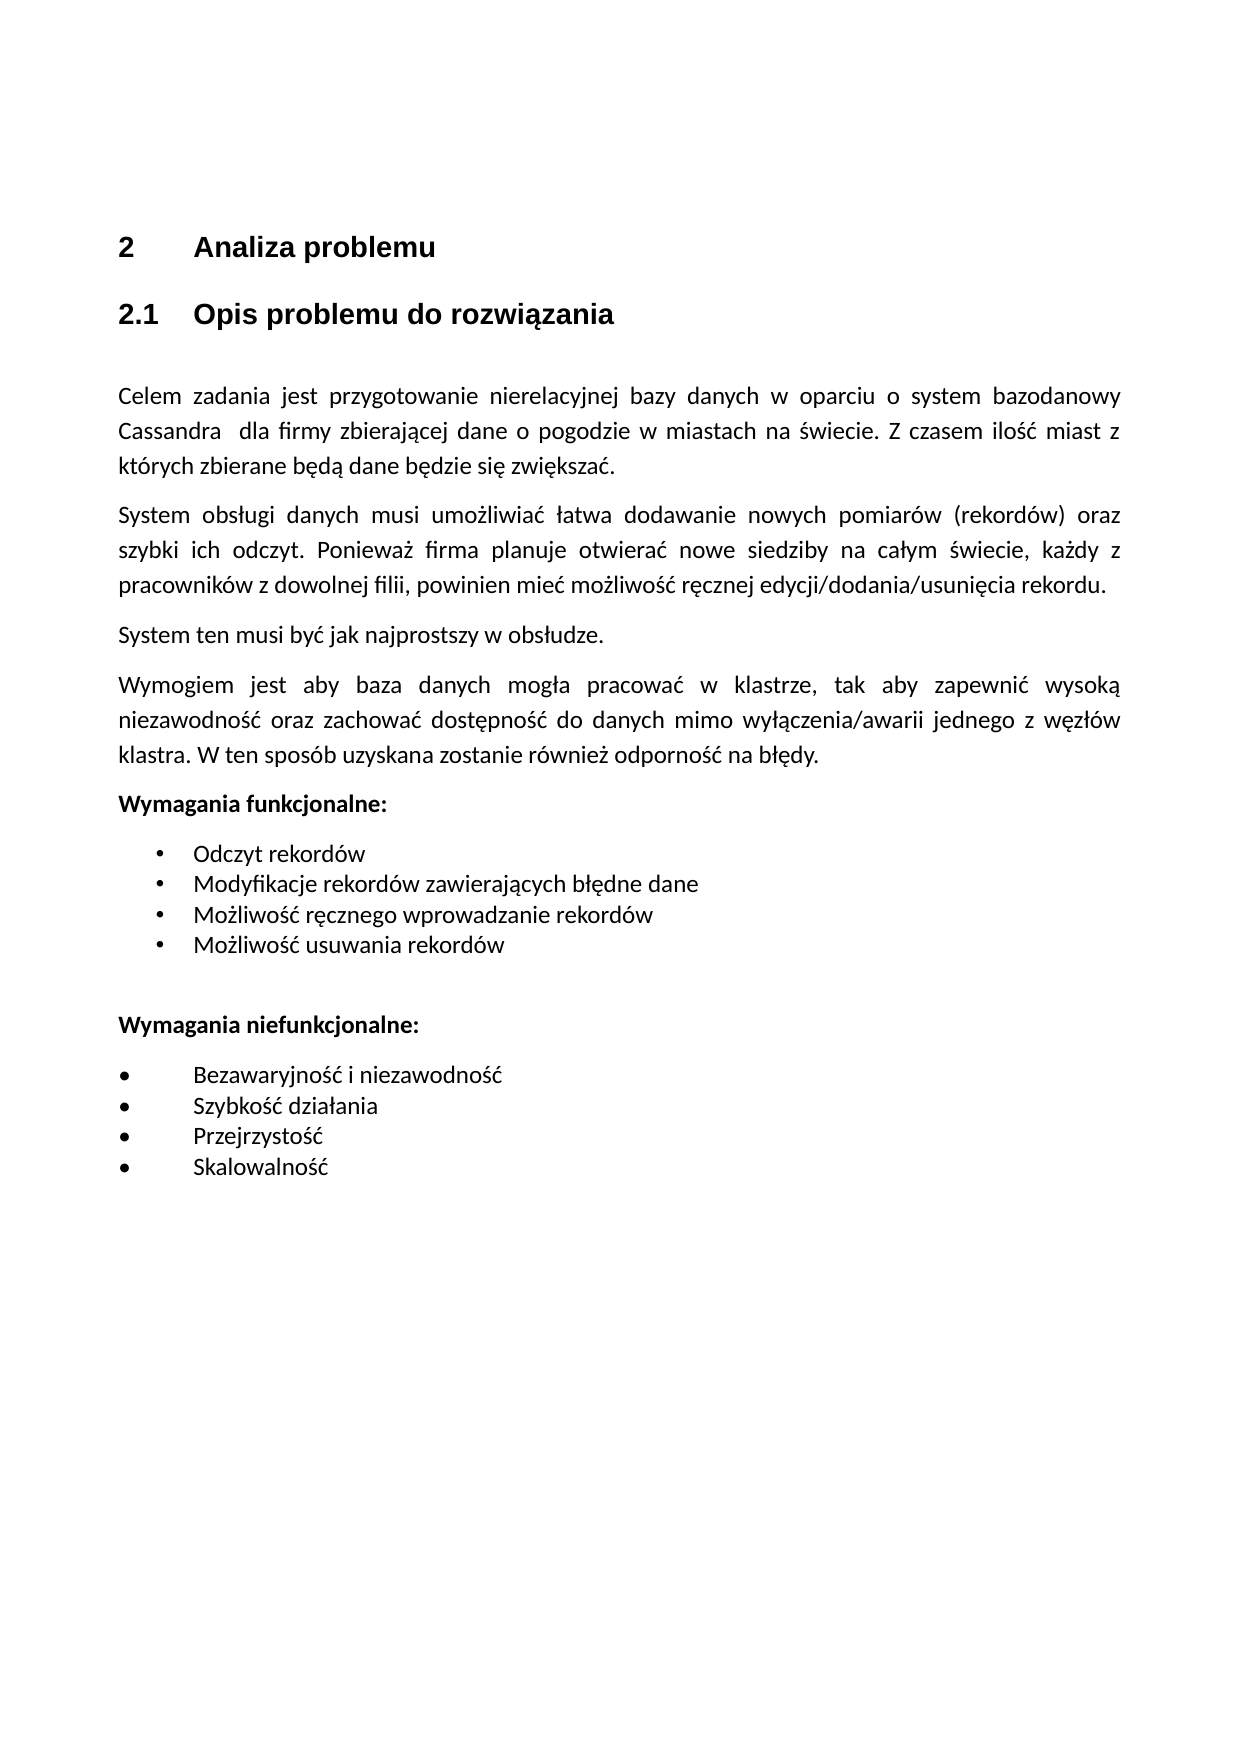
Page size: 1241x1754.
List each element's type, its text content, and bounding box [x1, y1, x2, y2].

text Wymogiem jest aby baza danych mogła pracować w klastrze, tak aby zapewnić wysoką niezawodność oraz zachować dostępność do danych mimo wyłączenia/awarii jednego z węzłów klastra. W ten sposób uzyskana zostanie również odporność na błędy. [118, 669, 1122, 769]
text Wymagania niefunkcjonalne: [118, 1010, 1122, 1040]
text System obsługi danych musi umożliwiać łatwa dodawanie nowych pomiarów (rekordów) oraz szybki ich odczyt. Ponieważ firma planuje otwierać nowe siedziby na całym świecie, każdy z pracowników z dowolnej filii, powinien mieć możliwość ręcznej edycji/dodania/usunięcia rekordu. [118, 500, 1122, 600]
list Modyfikacje rekordów zawierających błędne dane [156, 868, 1122, 899]
text • Szybkość działania [118, 1090, 1122, 1120]
subtitle Opis problemu do rozwiązania [118, 297, 1122, 331]
text • Skalowalność [118, 1151, 1122, 1181]
text Celem zadania jest przygotowanie nierelacyjnej bazy danych w oparciu o system bazodanowy Cassandra dla firmy zbierającej dane o pogodzie w miastach na świecie. Z czasem ilość miast z których zbierane będą dane będzie się zwiększać. [118, 380, 1122, 481]
list Możliwość usuwania rekordów [156, 929, 1122, 960]
text • Bezawaryjność i niezawodność [118, 1059, 1122, 1090]
subtitle Analiza problemu [118, 230, 1122, 264]
text Wymagania funkcjonalne: [118, 788, 1122, 819]
text System ten musi być jak najprostszy w obsłudze. [118, 619, 1122, 650]
text • Przejrzystość [118, 1120, 1122, 1151]
list Odczyt rekordów [156, 838, 1122, 868]
list Możliwość ręcznego wprowadzanie rekordów [156, 899, 1122, 929]
